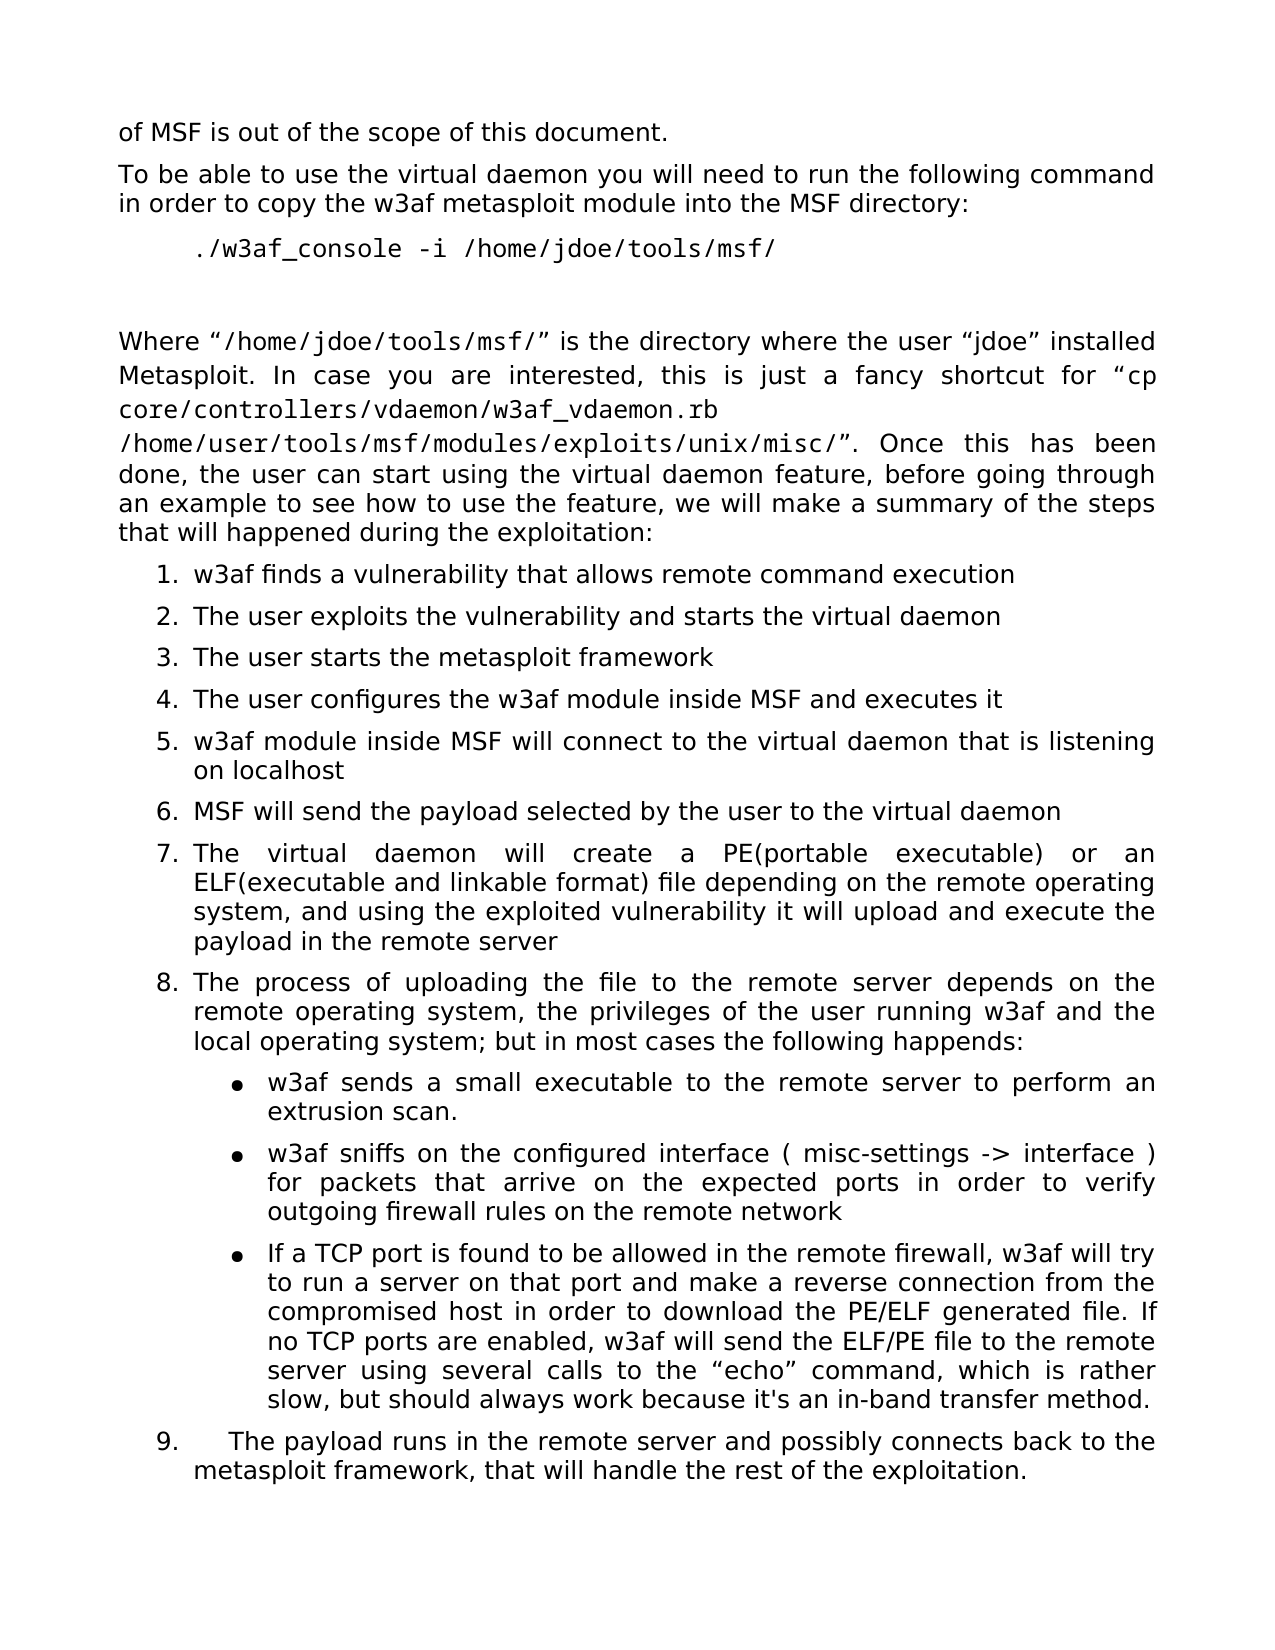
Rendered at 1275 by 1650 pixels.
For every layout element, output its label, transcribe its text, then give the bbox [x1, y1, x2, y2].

list The user configures the w3af module inside MSF and executes it [156, 685, 1157, 714]
list w3af sniffs on the configured interface ( misc-settings -> interface ) for packets that arrive on the expected ports in order to verify outgoing firewall rules on the remote network [229, 1139, 1157, 1227]
list The payload runs in the remote server and possibly connects back to the metasploit framework, that will handle the rest of the exploitation. [156, 1427, 1157, 1485]
list The user starts the metasploit framework [156, 643, 1157, 672]
text Where “/home/jdoe/tools/msf/” is the directory where the user “jdoe” installed Metasploit. In case you are interested, this is just a fancy shortcut for “cp core/controllers/vdaemon/w3af_vdaemon.rb /home/user/tools/msf/modules/exploits/unix/misc/”. Once this has been done, the user can start using the virtual daemon feature, before going through an example to see how to use the feature, we will make a summary of the steps that will happened during the exploitation: [118, 324, 1157, 547]
text of MSF is out of the scope of this document. [118, 118, 1157, 147]
list w3af sends a small executable to the remote server to perform an extrusion scan. [229, 1068, 1157, 1127]
list The process of uploading the file to the remote server depends on the remote operating system, the privileges of the user running w3af and the local operating system; but in most cases the following happends: [156, 968, 1157, 1056]
list The user exploits the vulnerability and starts the virtual daemon [156, 602, 1157, 631]
text ./w3af_console -i /home/jdoe/tools/msf/ [192, 231, 1157, 265]
list If a TCP port is found to be allowed in the remote firewall, w3af will try to run a server on that port and make a reverse connection from the compromised host in order to download the PE/ELF generated file. If no TCP ports are enabled, w3af will send the ELF/PE file to the remote server using several calls to the “echo” command, which is rather slow, but should always work because it's an in-band transfer method. [229, 1239, 1157, 1414]
list w3af finds a vulnerability that allows remote command execution [156, 560, 1157, 589]
text To be able to use the virtual daemon you will need to run the following command in order to copy the w3af metasploit module into the MSF directory: [118, 160, 1157, 218]
list The virtual daemon will create a PE(portable executable) or an ELF(executable and linkable format) file depending on the remote operating system, and using the exploited vulnerability it will upload and execute the payload in the remote server [156, 839, 1157, 956]
list MSF will send the payload selected by the user to the virtual daemon [156, 797, 1157, 827]
list w3af module inside MSF will connect to the virtual daemon that is listening on localhost [156, 727, 1157, 785]
